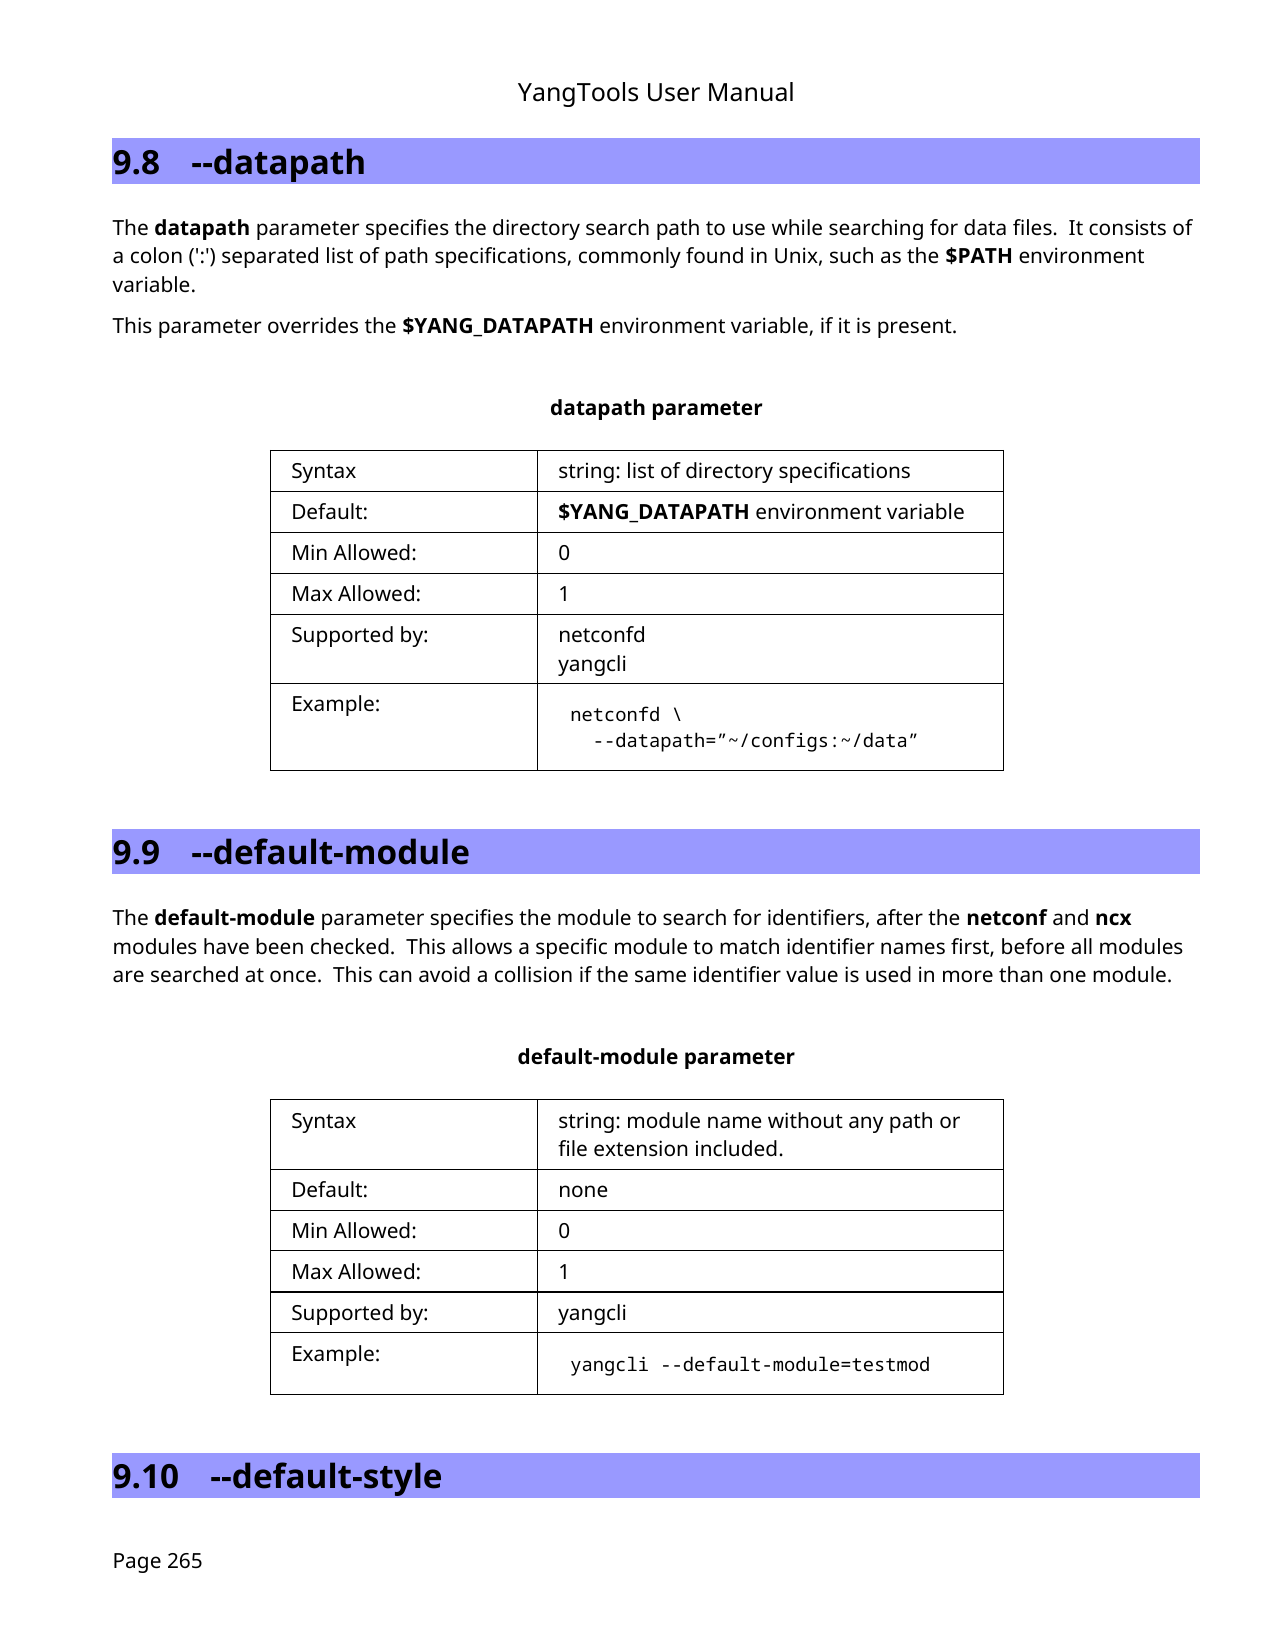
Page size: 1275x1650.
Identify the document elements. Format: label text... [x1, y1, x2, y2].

table_cell netconfd yangcli [538, 615, 1003, 683]
table_cell Min Allowed: [271, 533, 537, 572]
subtitle datapath parameter [127, 393, 1185, 421]
table_header string: list of directory specifications [538, 451, 1003, 491]
table_header string: module name without any path or file extension included. [538, 1100, 1003, 1168]
subtitle default-module parameter [127, 1042, 1185, 1071]
text The default-module parameter specifies the module to search for identifiers, after the netconf and ncx modules have been checked. This allows a specific module to match identifier names first, before all modules are searched at once. This can avoid a collision if the same identifier value is used in more than one module. [112, 903, 1200, 989]
table_header Syntax [271, 1100, 537, 1168]
text The datapath parameter specifies the directory search path to use while searching for data files. It consists of a colon (':') separated list of path specifications, commonly found in Unix, such as the $PATH environment variable. [112, 213, 1200, 298]
table_cell Min Allowed: [271, 1211, 537, 1250]
table_cell Supported by: [271, 1293, 537, 1332]
table_cell Default: [271, 1170, 537, 1209]
table_cell yangcli --default-module=testmod [538, 1333, 1003, 1394]
table_cell netconfd \ --datapath=”~/configs:~/data” [538, 684, 1003, 770]
table_cell yangcli [538, 1293, 1003, 1332]
table_cell 1 [538, 574, 1003, 613]
table_cell Default: [271, 492, 537, 532]
table_header Syntax [271, 451, 537, 491]
table_cell Max Allowed: [271, 574, 537, 613]
table_cell none [538, 1170, 1003, 1209]
table_cell Example: [271, 1333, 537, 1394]
table_cell 0 [538, 1211, 1003, 1250]
text This parameter overrides the $YANG_DATAPATH environment variable, if it is present. [112, 311, 1200, 339]
table_cell 0 [538, 533, 1003, 572]
table_cell Supported by: [271, 615, 537, 683]
table_cell Example: [271, 684, 537, 770]
table_cell $YANG_DATAPATH environment variable [538, 492, 1003, 532]
subtitle --datapath [112, 138, 1200, 184]
subtitle --default-style [112, 1453, 1200, 1498]
subtitle --default-module [112, 829, 1200, 874]
table_cell 1 [538, 1251, 1003, 1291]
table_cell Max Allowed: [271, 1251, 537, 1291]
